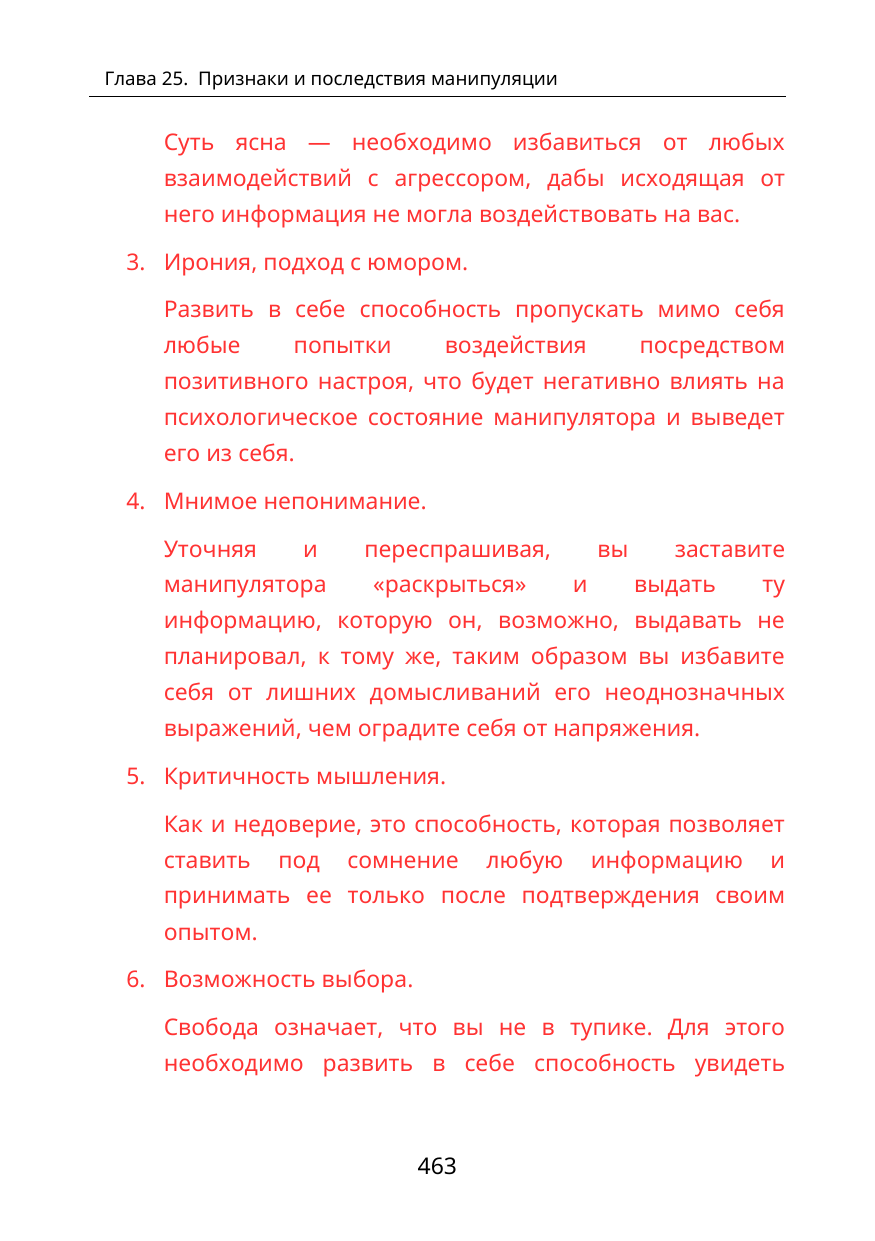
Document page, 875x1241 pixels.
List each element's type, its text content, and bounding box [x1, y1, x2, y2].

list Суть ясна — необходимо избавиться от любых взаимодействий с агрессором, дабы исходящая от него информация не могла воздействовать на вас. [126, 126, 786, 229]
list Свобода означает, что вы не в тупике. Для этого необходимо развить в себе способность увидеть [126, 1011, 786, 1078]
list Как и недоверие, это способность, которая позволяет ставить под сомнение любую информацию и принимать ее только после подтверждения своим опытом. [126, 808, 786, 947]
list Критичность мышления. [126, 760, 786, 791]
list Развить в себе способность пропускать мимо себя любые попытки воздействия посредством позитивного настроя, что будет негативно влиять на психологическое состояние манипулятора и выведет его из себя. [126, 293, 786, 468]
list Уточняя и переспрашивая, вы заставите манипулятора «раскрыться» и выдать ту информацию, которую он, возможно, выдавать не планировал, к тому же, таким образом вы избавите себя от лишних домысливаний его неоднозначных выражений, чем оградите себя от напряжения. [126, 532, 786, 743]
list Ирония, подход с юмором. [126, 246, 786, 277]
list Возможность выбора. [126, 963, 786, 994]
list Мнимое непонимание. [126, 485, 786, 516]
